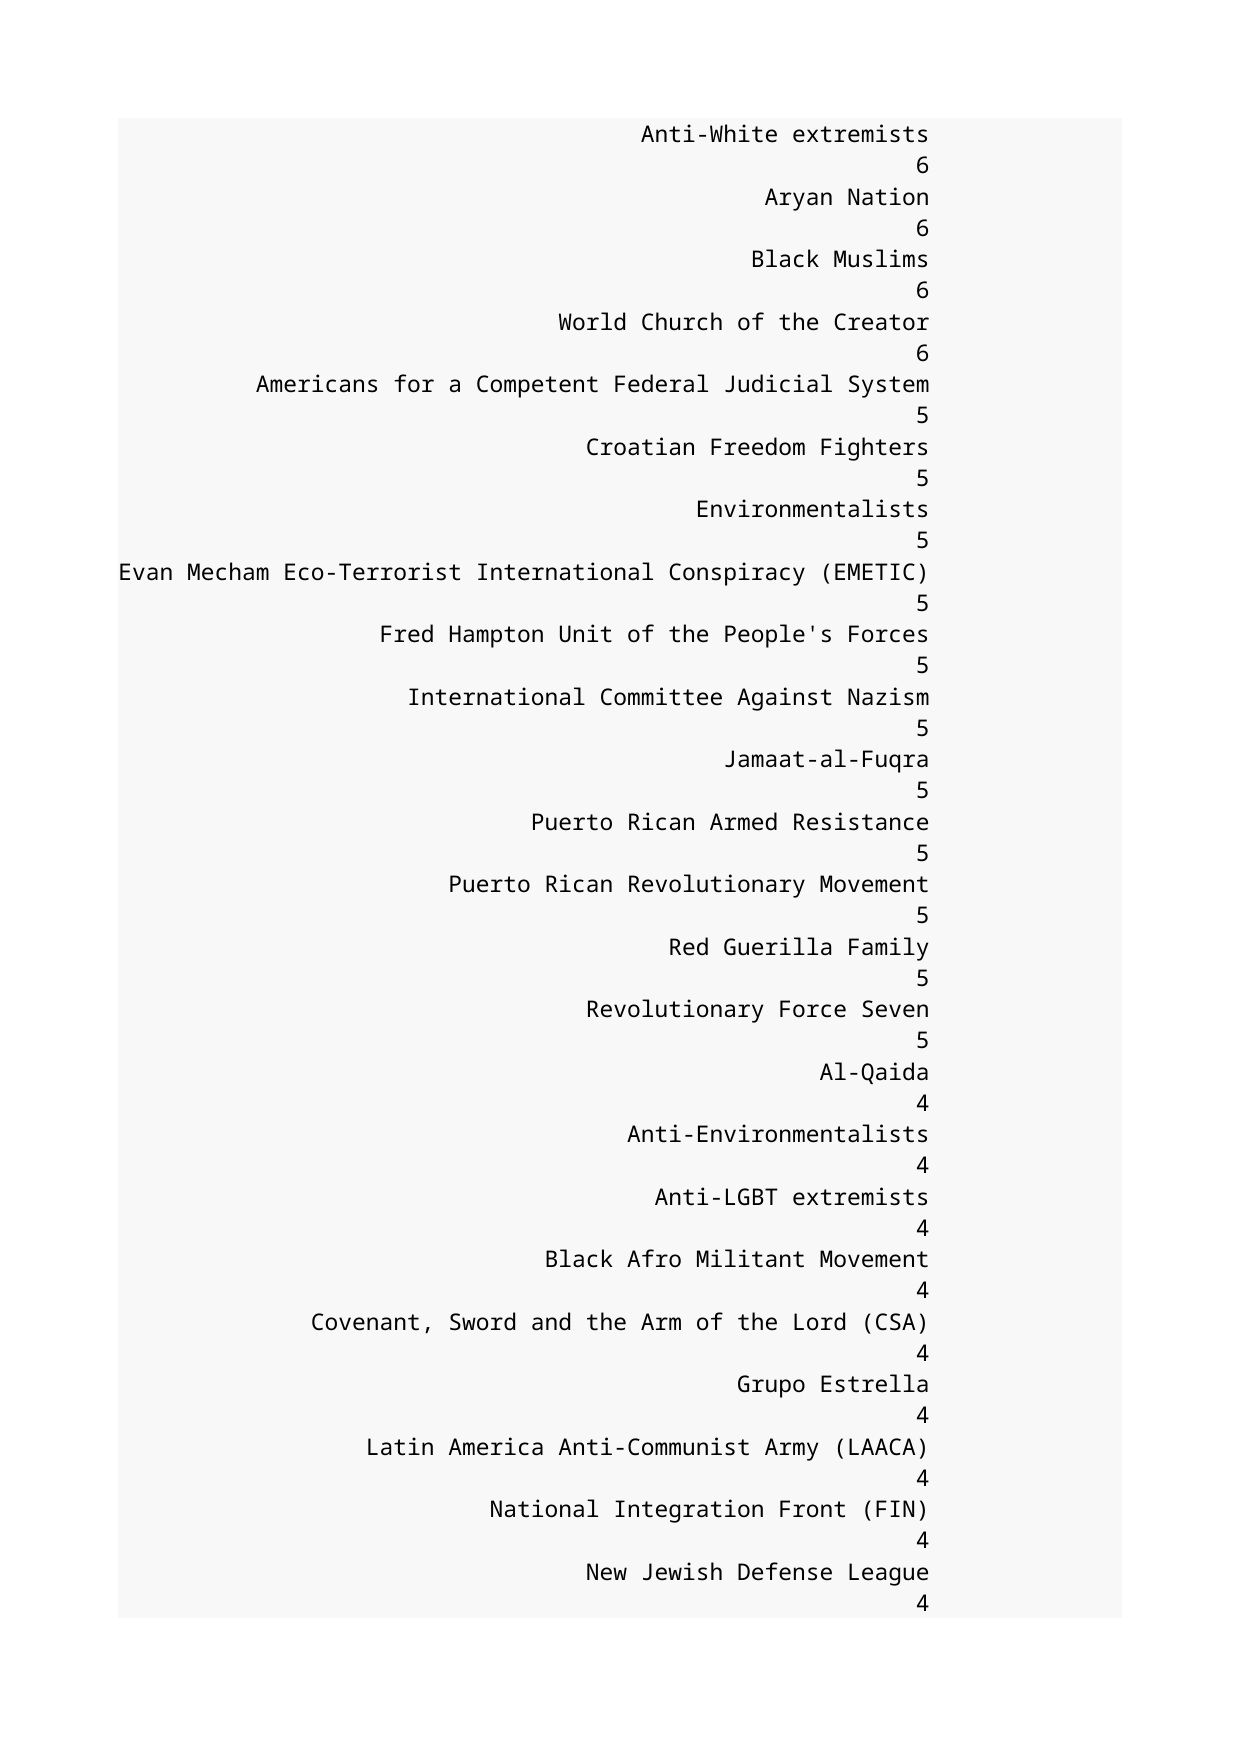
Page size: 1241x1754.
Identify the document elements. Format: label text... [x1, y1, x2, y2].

text Anti-White extremists 6 Aryan Nation 6 Black Muslims 6 World Church of the Creator 6 Americans for a Competent Federal Judicial System 5 Croatian Freedom Fighters 5 Environmentalists 5 Evan Mecham Eco-Terrorist International Conspiracy (EMETIC) 5 Fred Hampton Unit of the People's Forces 5 International Committee Against Nazism 5 Jamaat-al-Fuqra 5 Puerto Rican Armed Resistance 5 Puerto Rican Revolutionary Movement 5 Red Guerilla Family 5 Revolutionary Force Seven 5 Al-Qaida 4 Anti-Environmentalists 4 Anti-LGBT extremists 4 Black Afro Militant Movement 4 Covenant, Sword and the Arm of the Lord (CSA) 4 Grupo Estrella 4 Latin America Anti-Communist Army (LAACA) 4 National Integration Front (FIN) 4 New Jewish Defense League 4 [118, 118, 1122, 1618]
